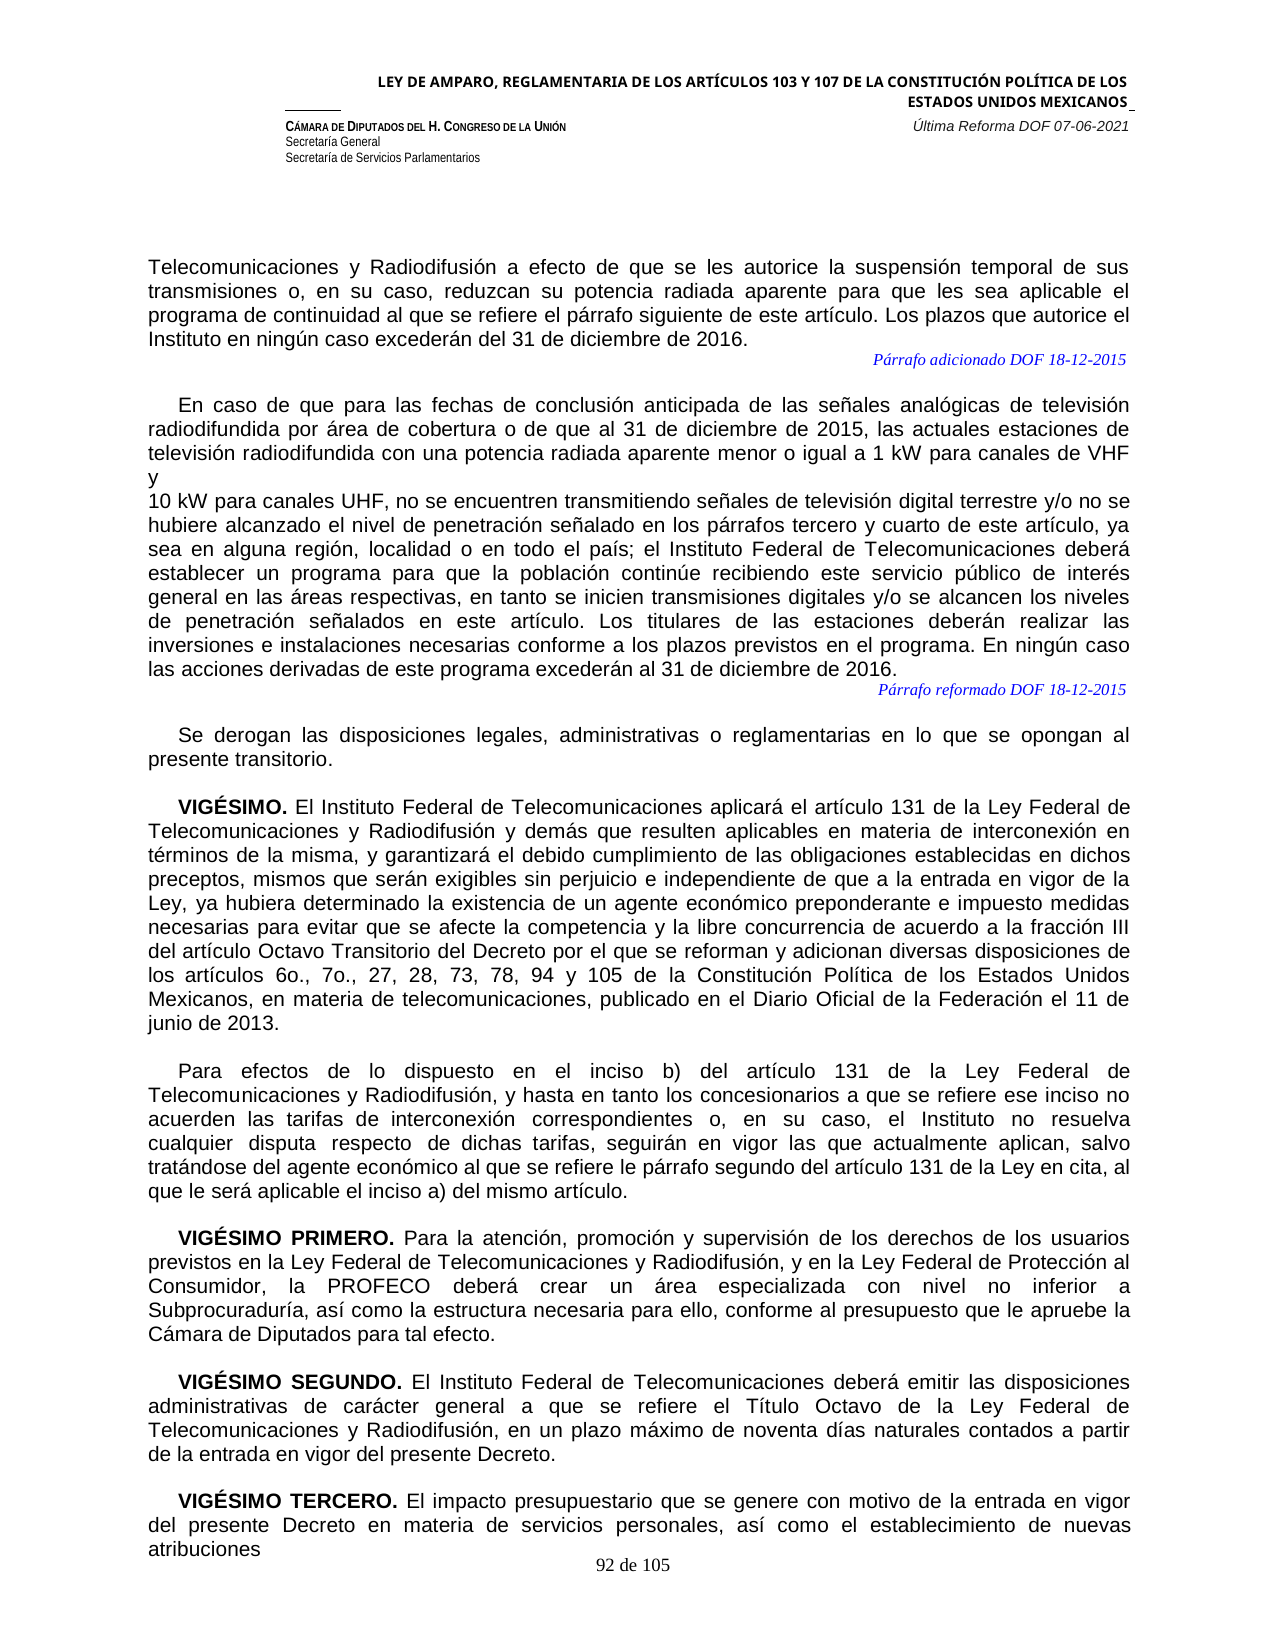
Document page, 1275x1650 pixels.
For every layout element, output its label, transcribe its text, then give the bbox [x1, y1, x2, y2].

text Párrafo adicionado DOF 18-12-2015 [135, 350, 1128, 369]
text Se derogan las disposiciones legales, administrativas o reglamentarias en lo que se opongan al presente transitorio. [148, 723, 1130, 771]
text VIGÉSIMO SEGUNDO. El Instituto Federal de Telecomunicaciones deberá emitir las disposiciones administrativas de carácter general a que se refiere el Título Octavo de la Ley Federal de Telecomunicaciones y Radiodifusión, en un plazo máximo de noventa días naturales contados a partir de la entrada en vigor del presente Decreto. [148, 1370, 1131, 1466]
text VIGÉSIMO. El Instituto Federal de Telecomunicaciones aplicará el artículo 131 de la Ley Federal de Telecomunicaciones y Radiodifusión y demás que resulten aplicables en materia de interconexión en términos de la misma, y garantizará el debido cumplimiento de las obligaciones establecidas en dichos preceptos, mismos que serán exigibles sin perjuicio e independiente de que a la entrada en vigor de la Ley, ya hubiera determinado la existencia de un agente económico preponderante e impuesto medidas necesarias para evitar que se afecte la competencia y la libre concurrencia de acuerdo a la fracción III del artículo Octavo Transitorio del Decreto por el que se reforman y adicionan diversas disposiciones de los artículos 6o., 7o., 27, 28, 73, 78, 94 y 105 de la Constitución Política de los Estados Unidos Mexicanos, en materia de telecomunicaciones, publicado en el Diario Oficial de la Federación el 11 de junio de 2013. [148, 795, 1130, 1034]
text Para efectos de lo dispuesto en el inciso b) del artículo 131 de la Ley Federal de Telecomunicaciones y Radiodifusión, y hasta en tanto los concesionarios a que se refiere ese inciso no acuerden las tarifas de interconexión correspondientes o, en su caso, el Instituto no resuelva cualquier disputa respecto de dichas tarifas, seguirán en vigor las que actualmente aplican, salvo tratándose del agente económico al que se refiere le párrafo segundo del artículo 131 de la Ley en cita, al que le será aplicable el inciso a) del mismo artículo. [148, 1059, 1131, 1202]
text 10 kW para canales UHF, no se encuentren transmitiendo señales de televisión digital terrestre y/o no se hubiere alcanzado el nivel de penetración señalado en los párrafos tercero y cuarto de este artículo, ya sea en alguna región, localidad o en todo el país; el Instituto Federal de Telecomunicaciones deberá establecer un programa para que la población continúe recibiendo este servicio público de interés general en las áreas respectivas, en tanto se inicien transmisiones digitales y/o se alcancen los niveles de penetración señalados en este artículo. Los titulares de las estaciones deberán realizar las inversiones e instalaciones necesarias conforme a los plazos previstos en el programa. En ningún caso las acciones derivadas de este programa excederán al 31 de diciembre de 2016. [148, 489, 1131, 680]
text Párrafo reformado DOF 18-12-2015 [135, 680, 1128, 699]
text En caso de que para las fechas de conclusión anticipada de las señales analógicas de televisión radiodifundida por área de cobertura o de que al 31 de diciembre de 2015, las actuales estaciones de televisión radiodifundida con una potencia radiada aparente menor o igual a 1 kW para canales de VHF y [148, 394, 1130, 489]
text VIGÉSIMO TERCERO. El impacto presupuestario que se genere con motivo de la entrada en vigor del presente Decreto en materia de servicios personales, así como el establecimiento de nuevas atribuciones [148, 1489, 1131, 1561]
text VIGÉSIMO PRIMERO. Para la atención, promoción y supervisión de los derechos de los usuarios previstos en la Ley Federal de Telecomunicaciones y Radiodifusión, y en la Ley Federal de Protección al Consumidor, la PROFECO deberá crear un área especializada con nivel no inferior a Subprocuraduría, así como la estructura necesaria para ello, conforme al presupuesto que le apruebe la Cámara de Diputados para tal efecto. [148, 1226, 1131, 1346]
text Telecomunicaciones y Radiodifusión a efecto de que se les autorice la suspensión temporal de sus transmisiones o, en su caso, reduzcan su potencia radiada aparente para que les sea aplicable el programa de continuidad al que se refiere el párrafo siguiente de este artículo. Los plazos que autorice el Instituto en ningún caso excederán del 31 de diciembre de 2016. [148, 256, 1130, 350]
